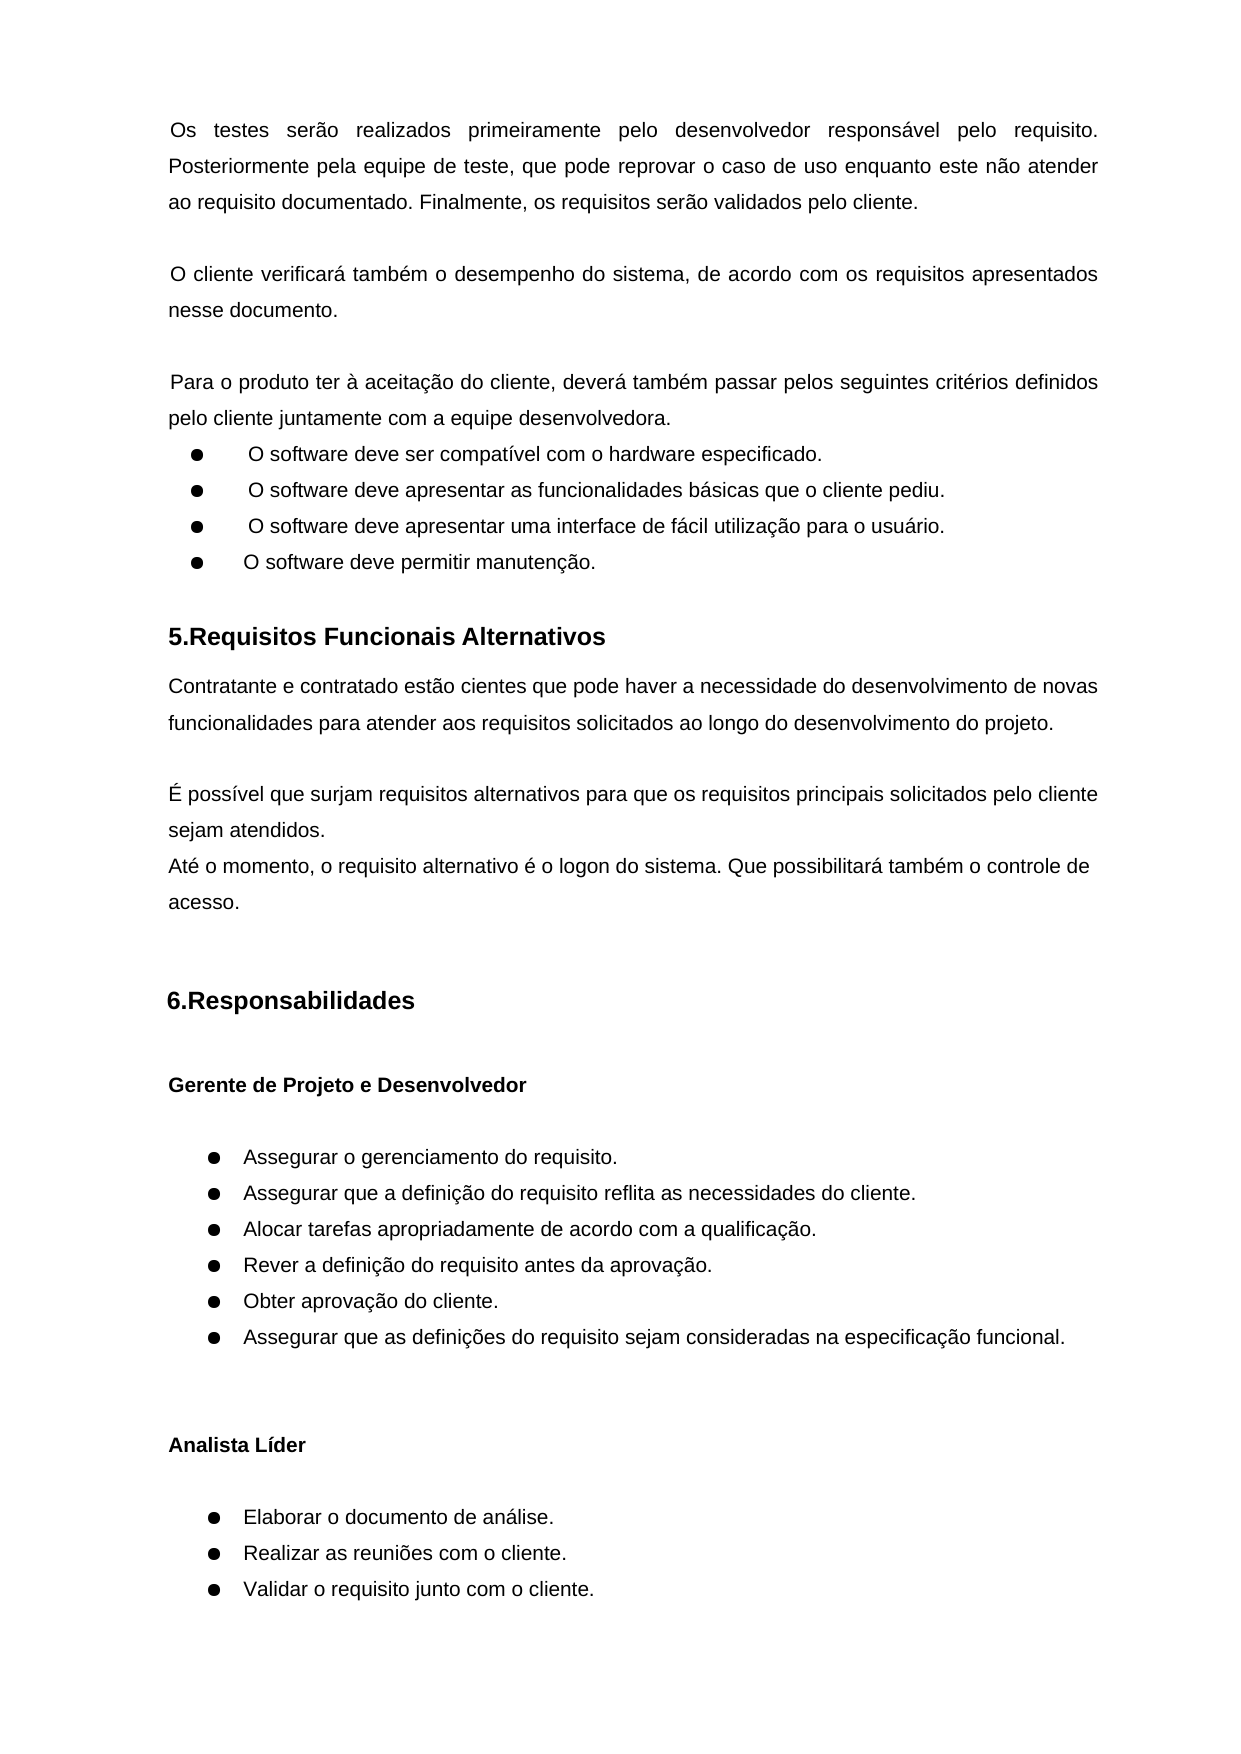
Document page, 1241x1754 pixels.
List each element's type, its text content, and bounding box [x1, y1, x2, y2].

list O software deve ser compatível com o hardware especificado. [187, 442, 1100, 466]
list O software deve apresentar uma interface de fácil utilização para o usuário. [187, 514, 1100, 538]
list Realizar as reuniões com o cliente. [206, 1541, 1100, 1564]
list Assegurar o gerenciamento do requisito. [206, 1144, 1100, 1168]
list Assegurar que a definição do requisito reflita as necessidades do cliente. [206, 1181, 1100, 1204]
list Rever a definição do requisito antes da aprovação. [206, 1253, 1100, 1277]
list Validar o requisito junto com o cliente. [206, 1577, 1100, 1601]
text Gerente de Projeto e Desenvolvedor [168, 1073, 1100, 1097]
subtitle 6.Responsabilidades [118, 986, 1100, 1015]
list Alocar tarefas apropriadamente de acordo com a qualificação. [206, 1217, 1100, 1241]
list Obter aprovação do cliente. [206, 1289, 1100, 1313]
text Contratante e contratado estão cientes que pode haver a necessidade do desenvolvimento de novas funcionalidades para atender aos requisitos solicitados ao longo do desenvolvimento do projeto. [168, 674, 1100, 734]
list O software deve apresentar as funcionalidades básicas que o cliente pediu. [187, 478, 1100, 502]
text Os testes serão realizados primeiramente pelo desenvolvedor responsável pelo requisito. Posteriormente pela equipe de teste, que pode reprovar o caso de uso enquanto este não atender ao requisito documentado. Finalmente, os requisitos serão validados pelo cliente. [168, 118, 1100, 214]
list O software deve permitir manutenção. [187, 550, 1100, 574]
list Elaborar o documento de análise. [206, 1504, 1100, 1528]
text Analista Líder [168, 1433, 1100, 1457]
text É possível que surjam requisitos alternativos para que os requisitos principais solicitados pelo cliente sejam atendidos. [168, 782, 1100, 842]
text O cliente verificará também o desempenho do sistema, de acordo com os requisitos apresentados nesse documento. [168, 262, 1100, 322]
text Até o momento, o requisito alternativo é o logon do sistema. Que possibilitará também o controle de acesso. [168, 854, 1100, 914]
subtitle 5.Requisitos Funcionais Alternativos [118, 622, 1100, 650]
list Assegurar que as definições do requisito sejam consideradas na especificação funcional. [206, 1325, 1100, 1349]
text Para o produto ter à aceitação do cliente, deverá também passar pelos seguintes critérios definidos pelo cliente juntamente com a equipe desenvolvedora. [168, 370, 1100, 429]
